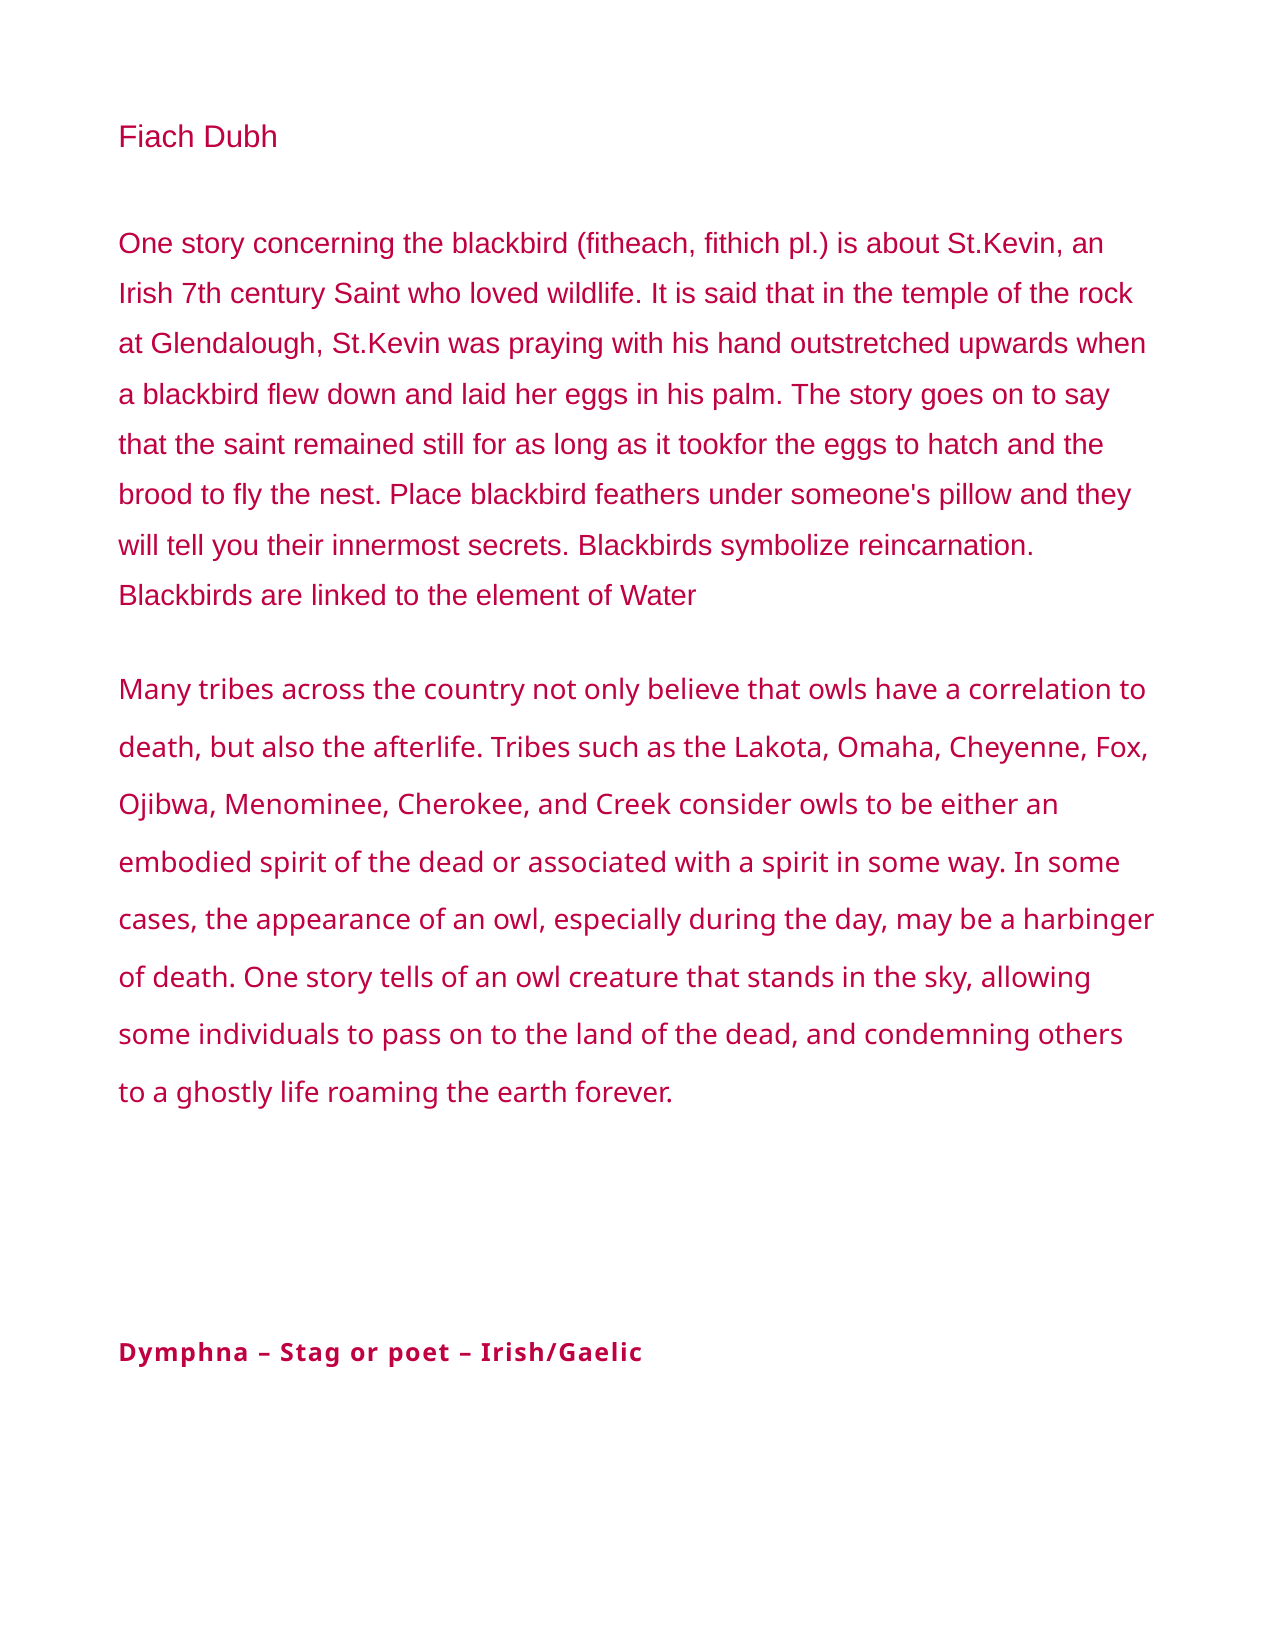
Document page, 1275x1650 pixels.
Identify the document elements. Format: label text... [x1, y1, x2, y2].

text One story concerning the blackbird (fitheach, fithich pl.) is about St.Kevin, an Irish 7th century Saint who loved wildlife. It is said that in the temple of the rock at Glendalough, St.Kevin was praying with his hand outstretched upwards when a blackbird flew down and laid her eggs in his palm. The story goes on to say that the saint remained still for as long as it tookfor the eggs to hatch and the brood to fly the nest. Place blackbird feathers under someone's pillow and they will tell you their innermost secrets. Blackbirds symbolize reincarnation. Blackbirds are linked to the element of Water [118, 226, 1157, 612]
text Dymphna – Stag or poet – Irish/Gaelic [118, 1335, 1157, 1369]
subtitle Fiach Dubh [118, 118, 1157, 154]
text Many tribes across the country not only believe that owls have a correlation to death, but also the afterlife. Tribes such as the Lakota, Omaha, Cheyenne, Fox, Ojibwa, Menominee, Cherokee, and Creek consider owls to be either an embodied spirit of the dead or associated with a spirit in some way. In some cases, the appearance of an owl, especially during the day, may be a harbinger of death. One story tells of an owl creature that stands in the sky, allowing some individuals to pass on to the land of the dead, and condemning others to a ghostly life roaming the earth forever. [118, 670, 1157, 1111]
